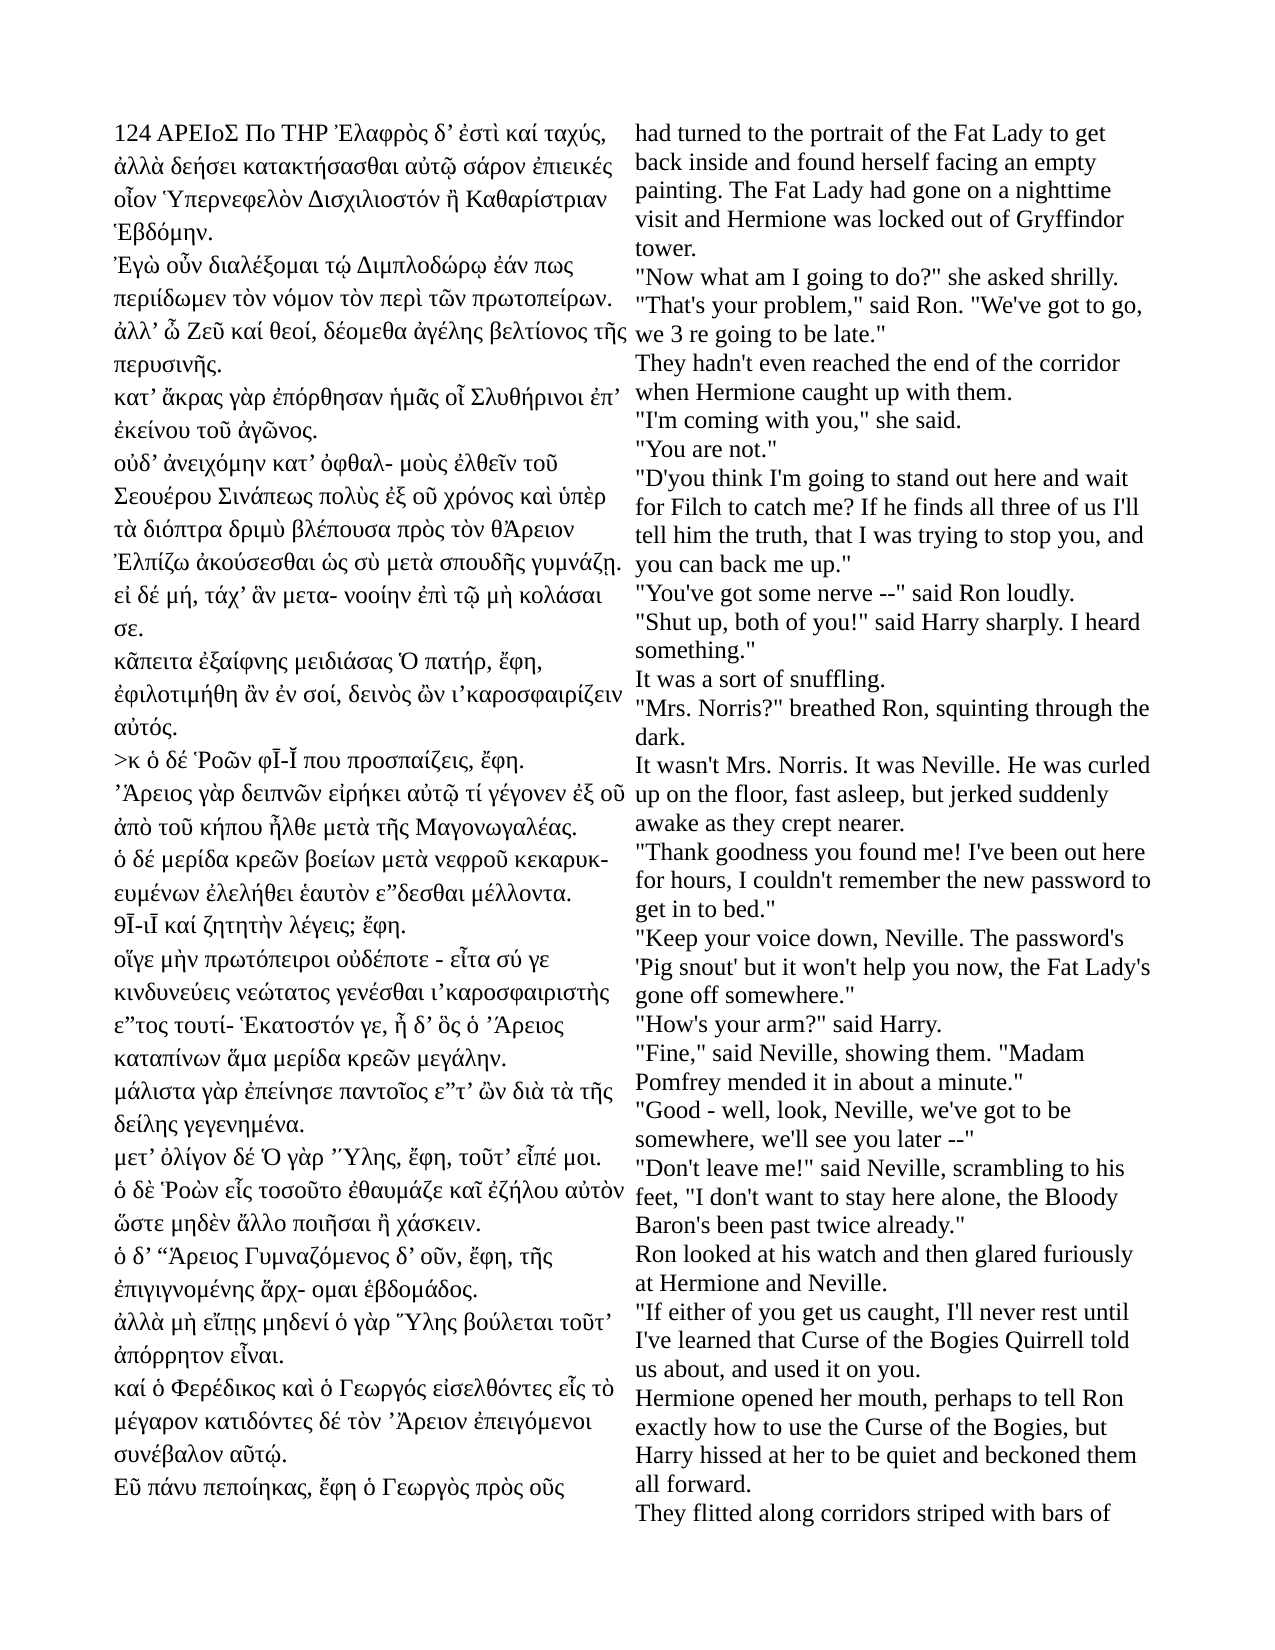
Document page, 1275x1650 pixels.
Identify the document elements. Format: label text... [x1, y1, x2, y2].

table_cell 124 ΑΡΕΙοΣ Πο ΤΗΡ Ἐλαφρὸς δ’ ἐστὶ καί ταχύς, ἀλλὰ δεήσει κατακτήσασθαι αὐτῷ σάρον ἐπιεικές οἶον Ὑπερνεφελὸν Δισχιλιοστόν ἢ Καθαρίστριαν Ἑβδόμην. Ἐγὼ οὖν διαλέξομαι τῴ Διμπλοδώρῳ ἐάν πως περιίδωμεν τὸν νόμον τὸν περὶ τῶν πρωτοπείρων. ἀλλ’ ὦ Ζεῦ καί θεοί, δέομεθα ἀγέλης βελτίονος τῆς περυσινῆς. κατ’ ἄκρας γὰρ ἐπόρθησαν ἡμᾶς οἶ Σλυθήρινοι ἐπ’ ἐκείνου τοῦ ἀγῶνος. οὐδ’ ἀνειχόμην κατ’ ὀφθαλ- μοὺς ἐλθεῖν τοῦ Σεουέρου Σινάπεως πολὺς ἐξ οῦ χρόνος καὶ ὑπὲρ τὰ διόπτρα δριμὺ βλέπουσα πρὸς τὸν θἈρειον Ἐλπίζω ἀκούσεσθαι ὡς σὺ μετὰ σπουδῆς γυμνάζῃ. εἰ δέ μή, τάχ’ ἃν μετα- νοοίην ἐπὶ τῷ μὴ κολάσαι σε. κᾶπειτα ἐξαίφνης μειδιάσας Ὁ πατήρ, ἔφη, ἐφιλοτιμήθη ἂν ἐν σοί, δεινὸς ὢν ι’καροσφαιρίζειν αὐτός. >κ ὁ δέ Ῥοῶν φῙ-Ῐ που προσπαίζεις, ἔφη. ’Ἁρειος γὰρ δειπνῶν εἰρήκει αὐτῷ τί γέγονεν ἐξ οῦ ἀπὸ τοῦ κήπου ἦλθε μετὰ τῆς Μαγονωγαλέας. ὁ δέ μερίδα κρεῶν βοείων μετὰ νεφροῦ κεκαρυκ- ευμένων ἐλελήθει ἑαυτὸν ε”δεσθαι μέλλοντα. 9Ῑ-ιῙ καί ζητητὴν λέγεις; ἔφη. οἵγε μὴν πρωτόπειροι οὐδέποτε - εἶτα σύ γε κινδυνεύεις νεώτατος γενέσθαι ι’καροσφαιριστὴς ε”τος τουτί- Ἑκατοστόν γε, ἦ δ’ ὃς ὁ ’Άρειος καταπίνων ἅμα μερίδα κρεῶν μεγάλην. μάλιστα γὰρ ἐπείνησε παντοῖος ε”τ’ ὢν διὰ τὰ τῆς δείλης γεγενημένα. μετ’ ὀλίγον δέ Ὁ γὰρ ’Ύλης, ἔφη, τοῦτ’ εἶπέ μοι. ὁ δὲ Ῥοὼν εἷς τοσοῦτο ἐθαυμάζε καῖ ἐζήλου αὐτὸν ὥστε μηδὲν ἄλλο ποιῆσαι ἢ χάσκειν. ὁ δ’ “Ἁρειος Γυμναζόμενος δ’ οῦν, ἔφη, τῆς ἐπιγιγνομένης ἅρχ- ομαι ἑβδομάδος. ἀλλὰ μὴ εἴπῃς μηδενί ὁ γὰρ Ὕλης βούλεται τοῦτ’ ἀπόρρητον εἶναι. καί ὁ Φερέδικος καὶ ὁ Γεωργός εἰσελθόντες εἷς τὸ μέγαρον κατιδόντες δέ τὸν ’Ἀρειον ἐπειγόμενοι συνέβαλον αῦτῴ. Εῦ πάνυ πεποίηκας, ἔφη ὁ Γεωργὸς πρὸς οῦς [114, 118, 635, 1527]
table_cell had turned to the portrait of the Fat Lady to get back inside and found herself facing an empty painting. The Fat Lady had gone on a nighttime visit and Hermione was locked out of Gryffindor tower. "Now what am I going to do?" she asked shrilly. "That's your problem," said Ron. "We've got to go, we 3 re going to be late." They hadn't even reached the end of the corridor when Hermione caught up with them. "I'm coming with you," she said. "You are not." "D'you think I'm going to stand out here and wait for Filch to catch me? If he finds all three of us I'll tell him the truth, that I was trying to stop you, and you can back me up." "You've got some nerve --" said Ron loudly. "Shut up, both of you!" said Harry sharply. I heard something." It was a sort of snuffling. "Mrs. Norris?" breathed Ron, squinting through the dark. It wasn't Mrs. Norris. It was Neville. He was curled up on the floor, fast asleep, but jerked suddenly awake as they crept nearer. "Thank goodness you found me! I've been out here for hours, I couldn't remember the new password to get in to bed." "Keep your voice down, Neville. The password's 'Pig snout' but it won't help you now, the Fat Lady's gone off somewhere." "How's your arm?" said Harry. "Fine," said Neville, showing them. "Madam Pomfrey mended it in about a minute." "Good - well, look, Neville, we've got to be somewhere, we'll see you later --" "Don't leave me!" said Neville, scrambling to his feet, "I don't want to stay here alone, the Bloody Baron's been past twice already." Ron looked at his watch and then glared furiously at Hermione and Neville. "If either of you get us caught, I'll never rest until I've learned that Curse of the Bogies Quirrell told us about, and used it on you. Hermione opened her mouth, perhaps to tell Ron exactly how to use the Curse of the Bogies, but Harry hissed at her to be quiet and beckoned them all forward. They flitted along corridors striped with bars of [635, 118, 1157, 1527]
